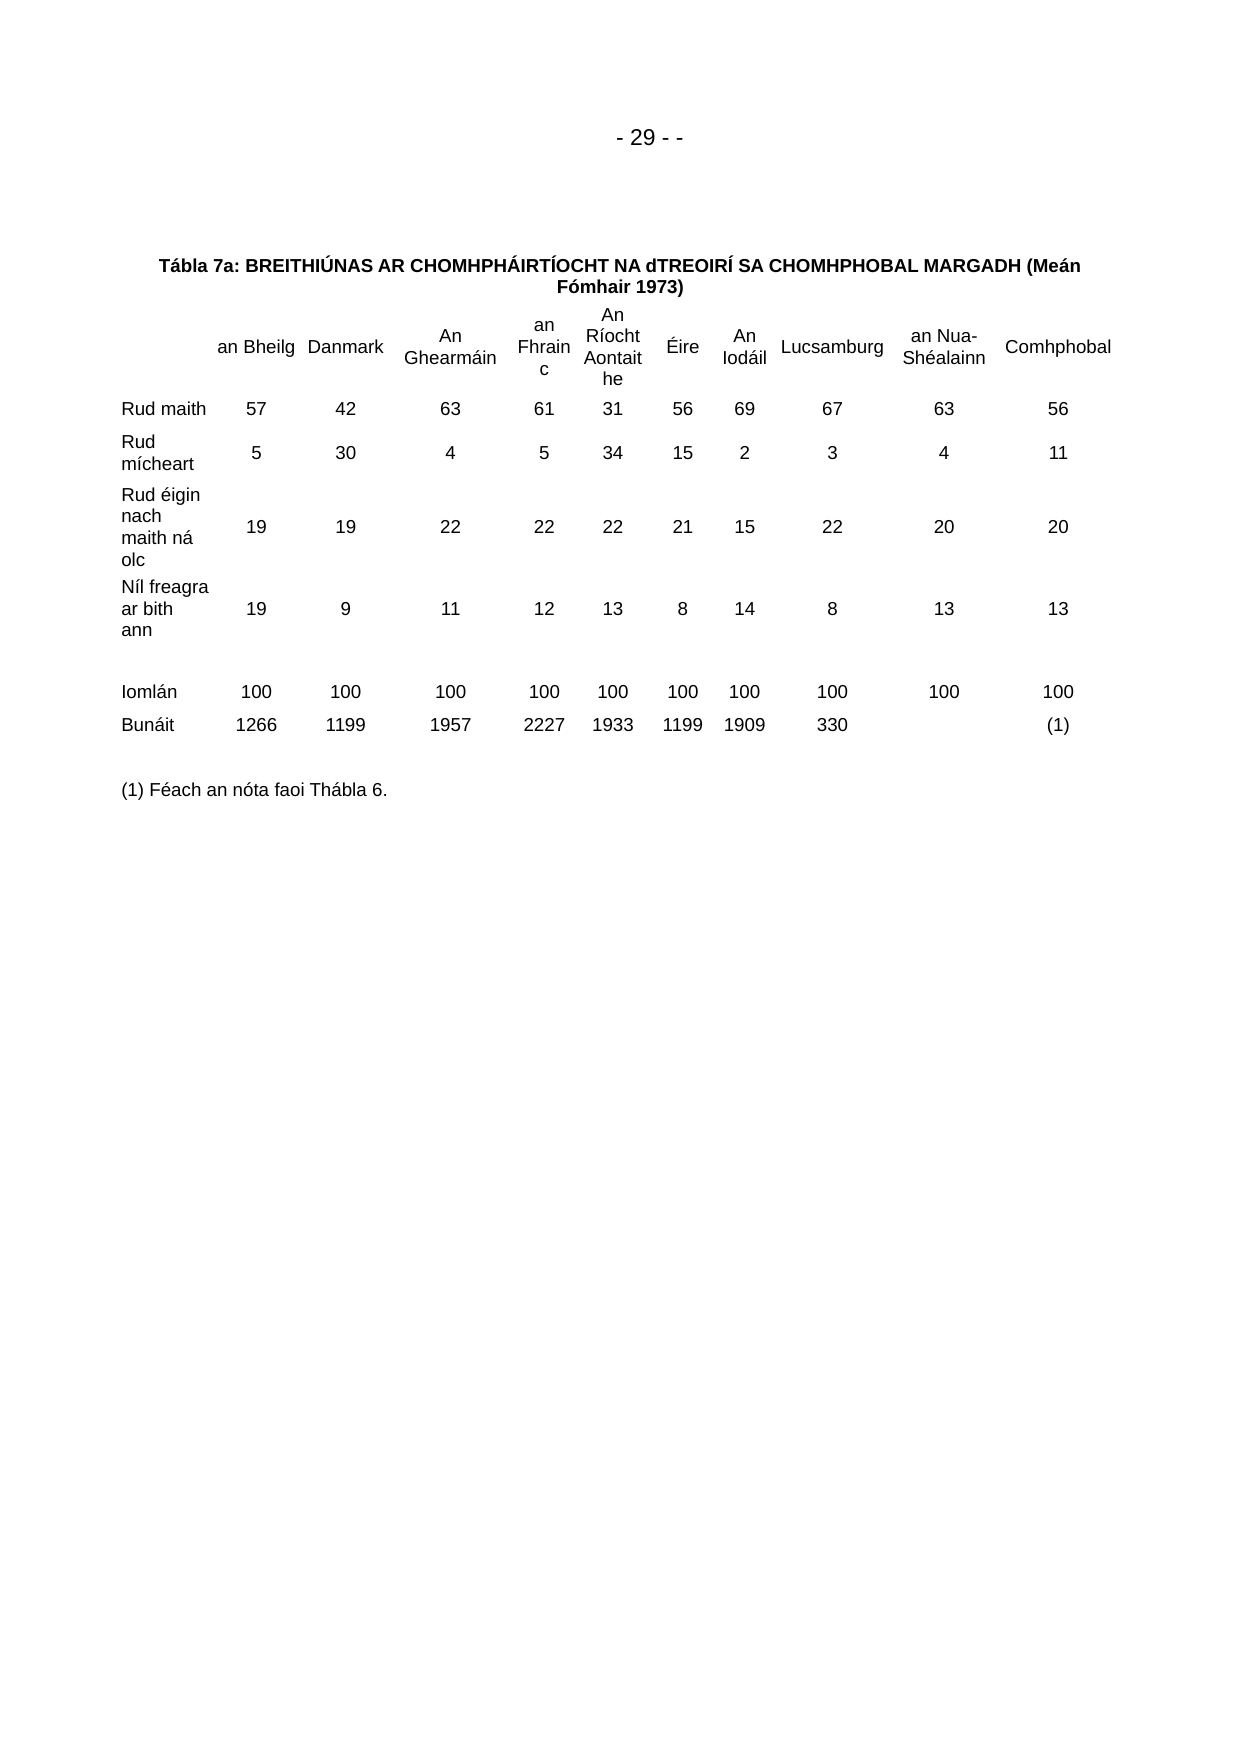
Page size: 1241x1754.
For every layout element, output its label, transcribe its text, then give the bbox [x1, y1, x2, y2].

table_cell [718, 741, 771, 773]
table_cell 14 [718, 573, 771, 643]
table_cell [212, 741, 300, 773]
table_cell 63 [391, 393, 510, 425]
table_cell Rud mícheart [118, 425, 212, 481]
table_cell [894, 644, 994, 676]
table_cell An Iodáil [718, 301, 771, 393]
table_cell 69 [718, 393, 771, 425]
table_cell 63 [894, 393, 994, 425]
table_cell Éire [647, 301, 718, 393]
table_cell [118, 301, 212, 393]
table_cell [391, 741, 510, 773]
table_cell An Ríocht Aontaithe [578, 301, 647, 393]
table_cell 2 [718, 425, 771, 481]
table_cell 100 [578, 676, 647, 708]
table_cell Comhphobal [994, 301, 1122, 393]
table_cell 15 [647, 425, 718, 481]
table_cell Lucsamburg [771, 301, 893, 393]
table_cell 1199 [647, 708, 718, 741]
table_cell 1909 [718, 708, 771, 741]
table_cell 19 [212, 573, 300, 643]
table_cell [510, 741, 578, 773]
table_cell 5 [212, 425, 300, 481]
table_cell 100 [647, 676, 718, 708]
table_cell 56 [647, 393, 718, 425]
table_cell [894, 741, 994, 773]
table_cell [300, 644, 391, 676]
table_cell 3 [771, 425, 893, 481]
table_cell 20 [994, 481, 1122, 573]
table_cell Rud éigin nach maith ná olc [118, 481, 212, 573]
table_cell 1199 [300, 708, 391, 741]
table_cell 22 [578, 481, 647, 573]
table_cell 8 [647, 573, 718, 643]
table_cell 31 [578, 393, 647, 425]
table_cell [578, 741, 647, 773]
table_cell 11 [391, 573, 510, 643]
table_cell 11 [994, 425, 1122, 481]
table_cell 100 [510, 676, 578, 708]
table_cell 61 [510, 393, 578, 425]
table_cell [771, 644, 893, 676]
table_cell 8 [771, 573, 893, 643]
table_cell Iomlán [118, 676, 212, 708]
table_cell [212, 644, 300, 676]
table_cell Bunáit [118, 708, 212, 741]
table_cell [118, 741, 212, 773]
table_cell 12 [510, 573, 578, 643]
table_cell [647, 741, 718, 773]
table_cell 13 [578, 573, 647, 643]
table_cell [718, 644, 771, 676]
table_cell 13 [894, 573, 994, 643]
table_cell [578, 644, 647, 676]
table_cell an Nua-Shéalainn [894, 301, 994, 393]
table_cell 100 [212, 676, 300, 708]
table_cell [118, 644, 212, 676]
table_cell 34 [578, 425, 647, 481]
table_cell Danmark [300, 301, 391, 393]
table_cell (1) [994, 708, 1122, 741]
table_cell an Fhrainc [510, 301, 578, 393]
table_cell Níl freagra ar bith ann [118, 573, 212, 643]
table_cell 20 [894, 481, 994, 573]
table_cell [994, 644, 1122, 676]
table_cell 13 [994, 573, 1122, 643]
table_cell 56 [994, 393, 1122, 425]
table_cell [894, 708, 994, 741]
table_cell [771, 741, 893, 773]
table_cell 19 [300, 481, 391, 573]
table_cell 100 [391, 676, 510, 708]
table_cell 67 [771, 393, 893, 425]
table_cell (1) Féach an nóta faoi Thábla 6. [118, 773, 1122, 805]
table_cell 21 [647, 481, 718, 573]
table_cell [994, 741, 1122, 773]
table_cell 22 [771, 481, 893, 573]
table_cell 9 [300, 573, 391, 643]
table_cell 100 [771, 676, 893, 708]
table_cell 1933 [578, 708, 647, 741]
table_cell 100 [994, 676, 1122, 708]
table_cell 4 [391, 425, 510, 481]
table_header Tábla 7a: BREITHIÚNAS AR CHOMHPHÁIRTÍOCHT NA dTREOIRÍ SA CHOMHPHOBAL MARGADH (Meán Fómhair 1973) [118, 252, 1122, 301]
table_cell 1266 [212, 708, 300, 741]
table_cell 100 [894, 676, 994, 708]
table_cell 100 [718, 676, 771, 708]
table_cell 15 [718, 481, 771, 573]
table_cell 2227 [510, 708, 578, 741]
table_cell an Bheilg [212, 301, 300, 393]
table_cell Rud maith [118, 393, 212, 425]
table_cell 1957 [391, 708, 510, 741]
table_cell 42 [300, 393, 391, 425]
table_cell 5 [510, 425, 578, 481]
table_cell [647, 644, 718, 676]
table_cell 19 [212, 481, 300, 573]
table_cell [510, 644, 578, 676]
table_cell 22 [391, 481, 510, 573]
table_cell 100 [300, 676, 391, 708]
table_cell 330 [771, 708, 893, 741]
table_cell 30 [300, 425, 391, 481]
table_cell An Ghearmáin [391, 301, 510, 393]
table_cell 22 [510, 481, 578, 573]
table_cell [300, 741, 391, 773]
table_cell 57 [212, 393, 300, 425]
table_cell 4 [894, 425, 994, 481]
table_cell [391, 644, 510, 676]
